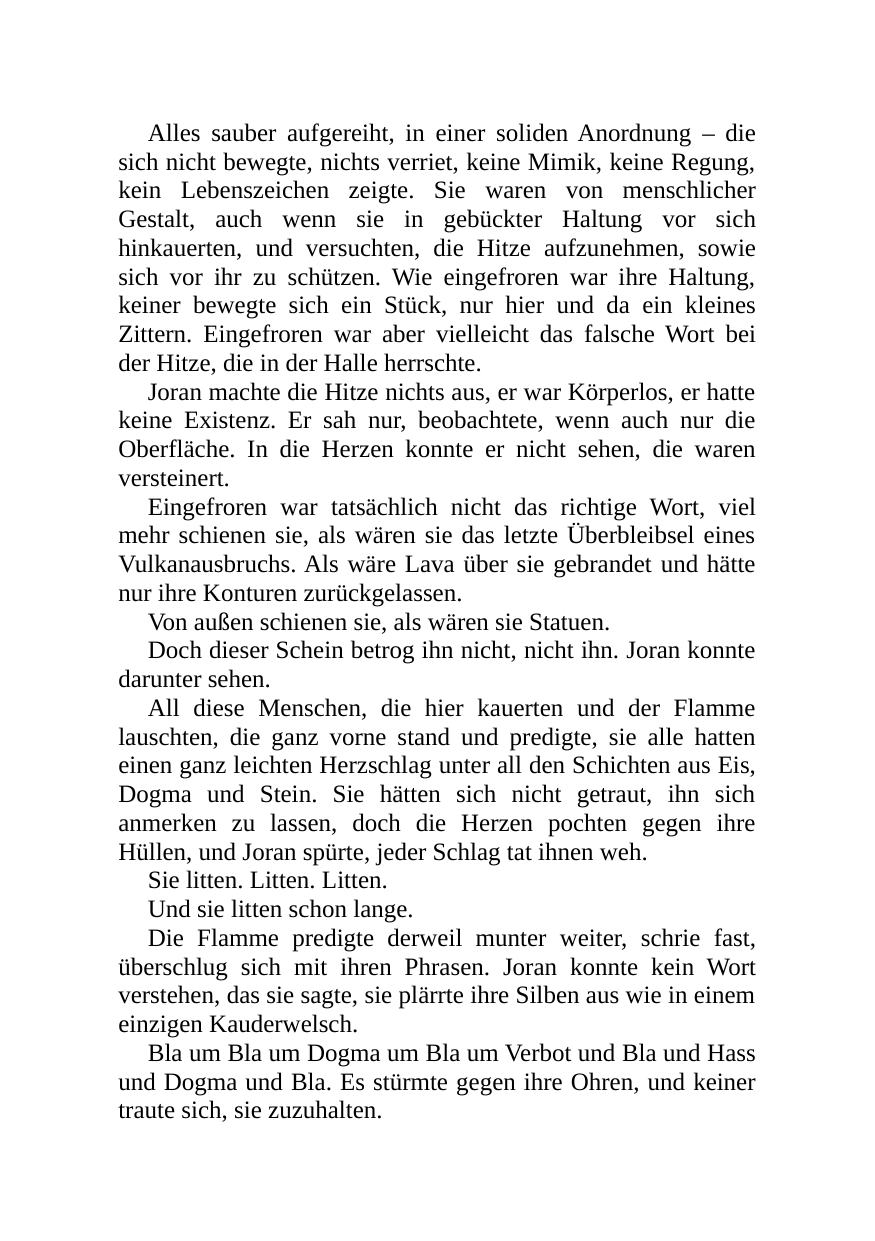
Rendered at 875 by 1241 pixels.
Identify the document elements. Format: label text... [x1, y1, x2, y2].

text Alles sauber aufgereiht, in einer soliden Anordnung – die sich nicht bewegte, nichts verriet, keine Mimik, keine Regung, kein Lebenszeichen zeigte. Sie waren von menschlicher Gestalt, auch wenn sie in gebückter Haltung vor sich hinkauerten, und versuchten, die Hitze aufzunehmen, sowie sich vor ihr zu schützen. Wie eingefroren war ihre Haltung, keiner bewegte sich ein Stück, nur hier und da ein kleines Zittern. Eingefroren war aber vielleicht das falsche Wort bei der Hitze, die in der Halle herrschte. [118, 118, 756, 377]
text Die Flamme predigte derweil munter weiter, schrie fast, überschlug sich mit ihren Phrasen. Joran konnte kein Wort verstehen, das sie sagte, sie plärrte ihre Silben aus wie in einem einzigen Kauderwelsch. [118, 923, 756, 1038]
text Und sie litten schon lange. [118, 894, 756, 923]
text Doch dieser Schein betrog ihn nicht, nicht ihn. Joran konnte darunter sehen. [118, 636, 756, 693]
text Eingefroren war tatsächlich nicht das richtige Wort, viel mehr schienen sie, als wären sie das letzte Überbleibsel eines Vulkanausbruchs. Als wäre Lava über sie gebrandet und hätte nur ihre Konturen zurückgelassen. [118, 492, 756, 607]
text All diese Menschen, die hier kauerten und der Flamme lauschten, die ganz vorne stand und predigte, sie alle hatten einen ganz leichten Herzschlag unter all den Schichten aus Eis, Dogma und Stein. Sie hätten sich nicht getraut, ihn sich anmerken zu lassen, doch die Herzen pochten gegen ihre Hüllen, und Joran spürte, jeder Schlag tat ihnen weh. [118, 693, 756, 866]
text Joran machte die Hitze nichts aus, er war Körperlos, er hatte keine Existenz. Er sah nur, beobachtete, wenn auch nur die Oberfläche. In die Herzen konnte er nicht sehen, die waren versteinert. [118, 377, 756, 492]
text Sie litten. Litten. Litten. [118, 866, 756, 894]
text Von außen schienen sie, als wären sie Statuen. [118, 607, 756, 636]
text Bla um Bla um Dogma um Bla um Verbot und Bla und Hass und Dogma und Bla. Es stürmte gegen ihre Ohren, und keiner traute sich, sie zuzuhalten. [118, 1038, 756, 1124]
